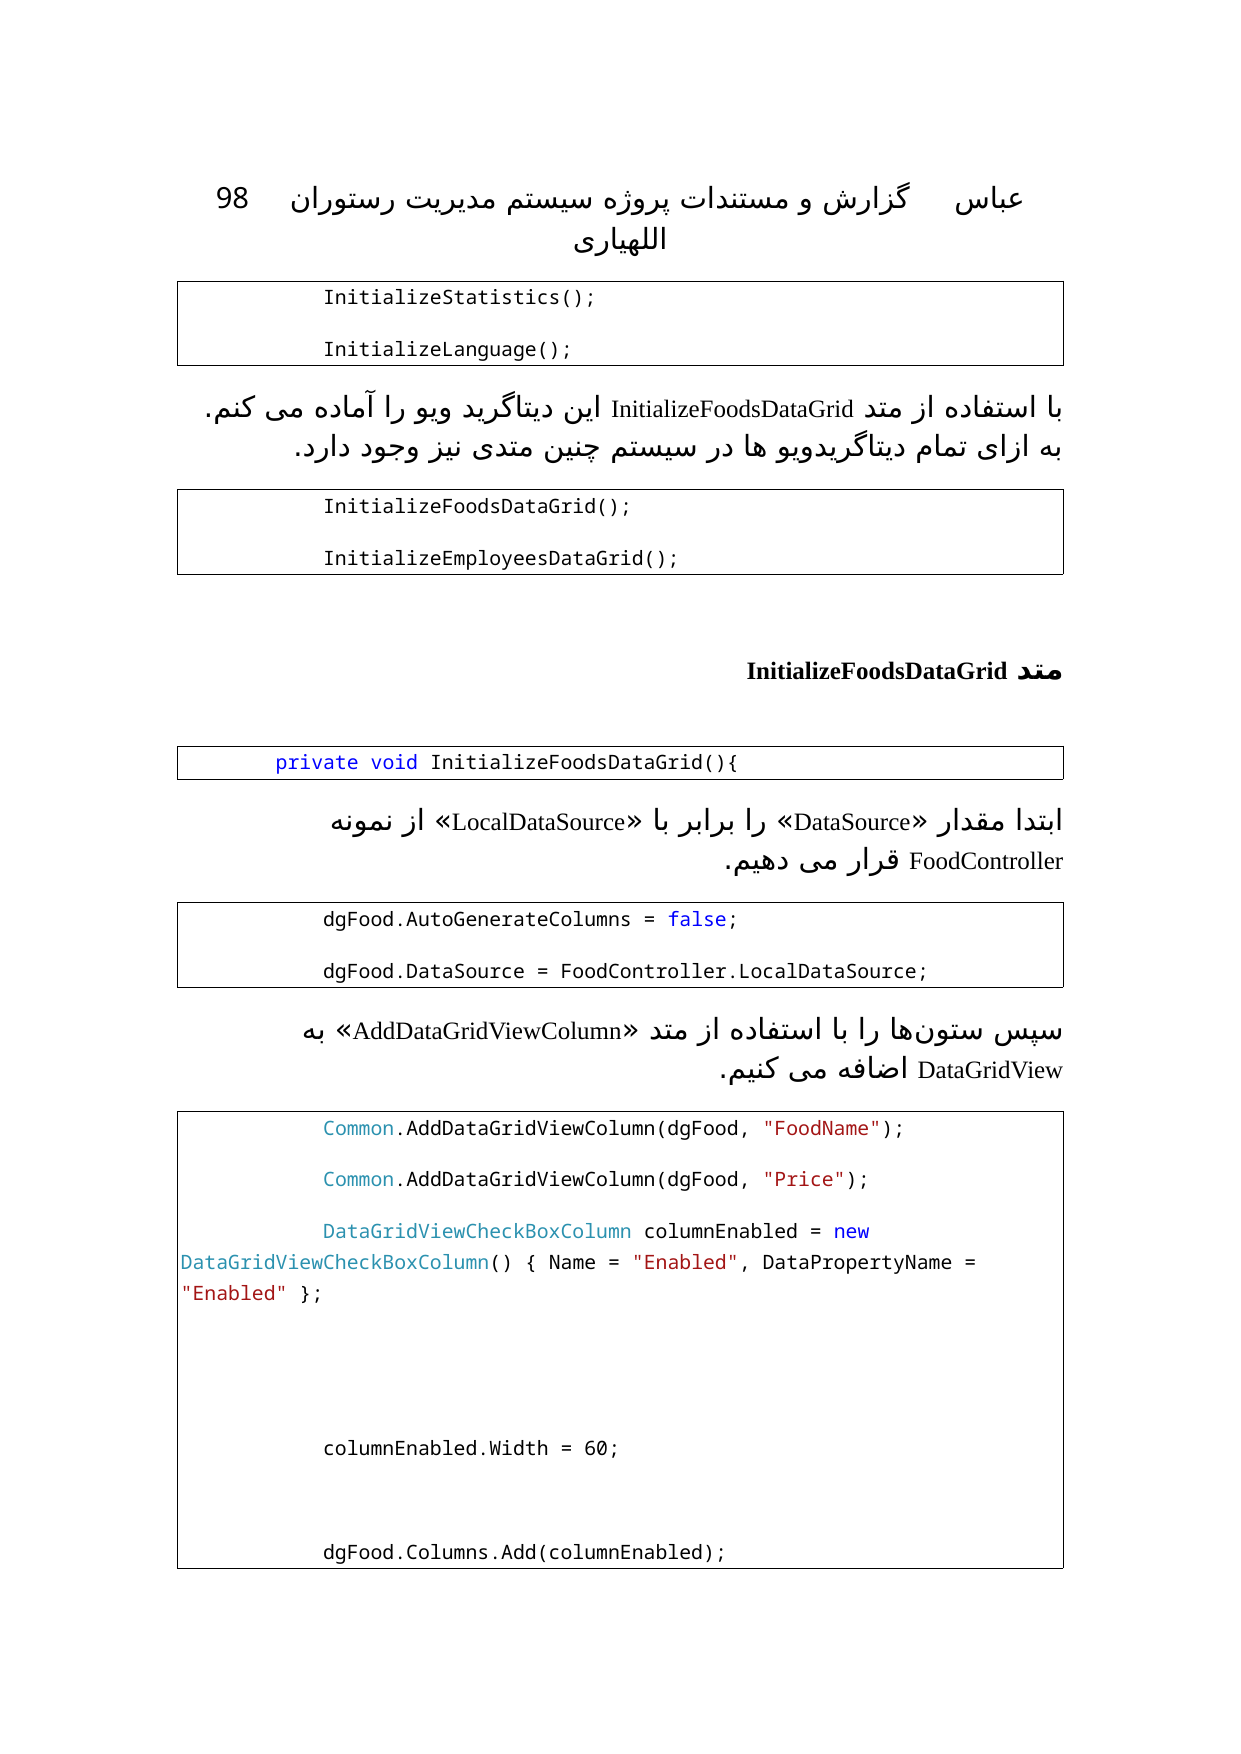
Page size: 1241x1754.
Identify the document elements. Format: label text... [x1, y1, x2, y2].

subtitle متد InitializeFoodsDataGrid [177, 653, 1063, 687]
text columnEnabled.Width = 60; [178, 1432, 1063, 1462]
text DataGridViewCheckBoxColumn columnEnabled = new DataGridViewCheckBoxColumn() { Name = "Enabled", DataPropertyName = "Enabled" }; [178, 1214, 1063, 1306]
text InitializeLanguage(); [178, 332, 1063, 365]
text dgFood.AutoGenerateColumns = false; [178, 903, 1063, 932]
text Common.AddDataGridViewColumn(dgFood, "Price"); [178, 1163, 1063, 1193]
text سپس ستون‌ها را با استفاده از متد «AddDataGridViewColumn» به DataGridView اضافه می کنیم. [177, 1012, 1063, 1085]
text InitializeEmployeesDataGrid(); [178, 541, 1063, 574]
text dgFood.DataSource = FoodController.LocalDataSource; [178, 954, 1063, 987]
text private void InitializeFoodsDataGrid(){ [178, 747, 1063, 779]
text Common.AddDataGridViewColumn(dgFood, "FoodName"); [178, 1112, 1063, 1141]
text InitializeFoodsDataGrid(); [178, 490, 1063, 519]
text با استفاده از متد InitializeFoodsDataGrid این دیتاگرید ویو را آماده می کنم. به ازای تمام دیتاگریدویو ها در سیستم چنین متدی نیز وجود دارد. [177, 390, 1063, 463]
text InitializeStatistics(); [178, 282, 1063, 311]
text dgFood.Columns.Add(columnEnabled); [178, 1535, 1063, 1568]
text ابتدا مقدار «DataSource» را برابر با «LocalDataSource» از نمونه FoodController قرار می دهیم. [177, 803, 1063, 876]
